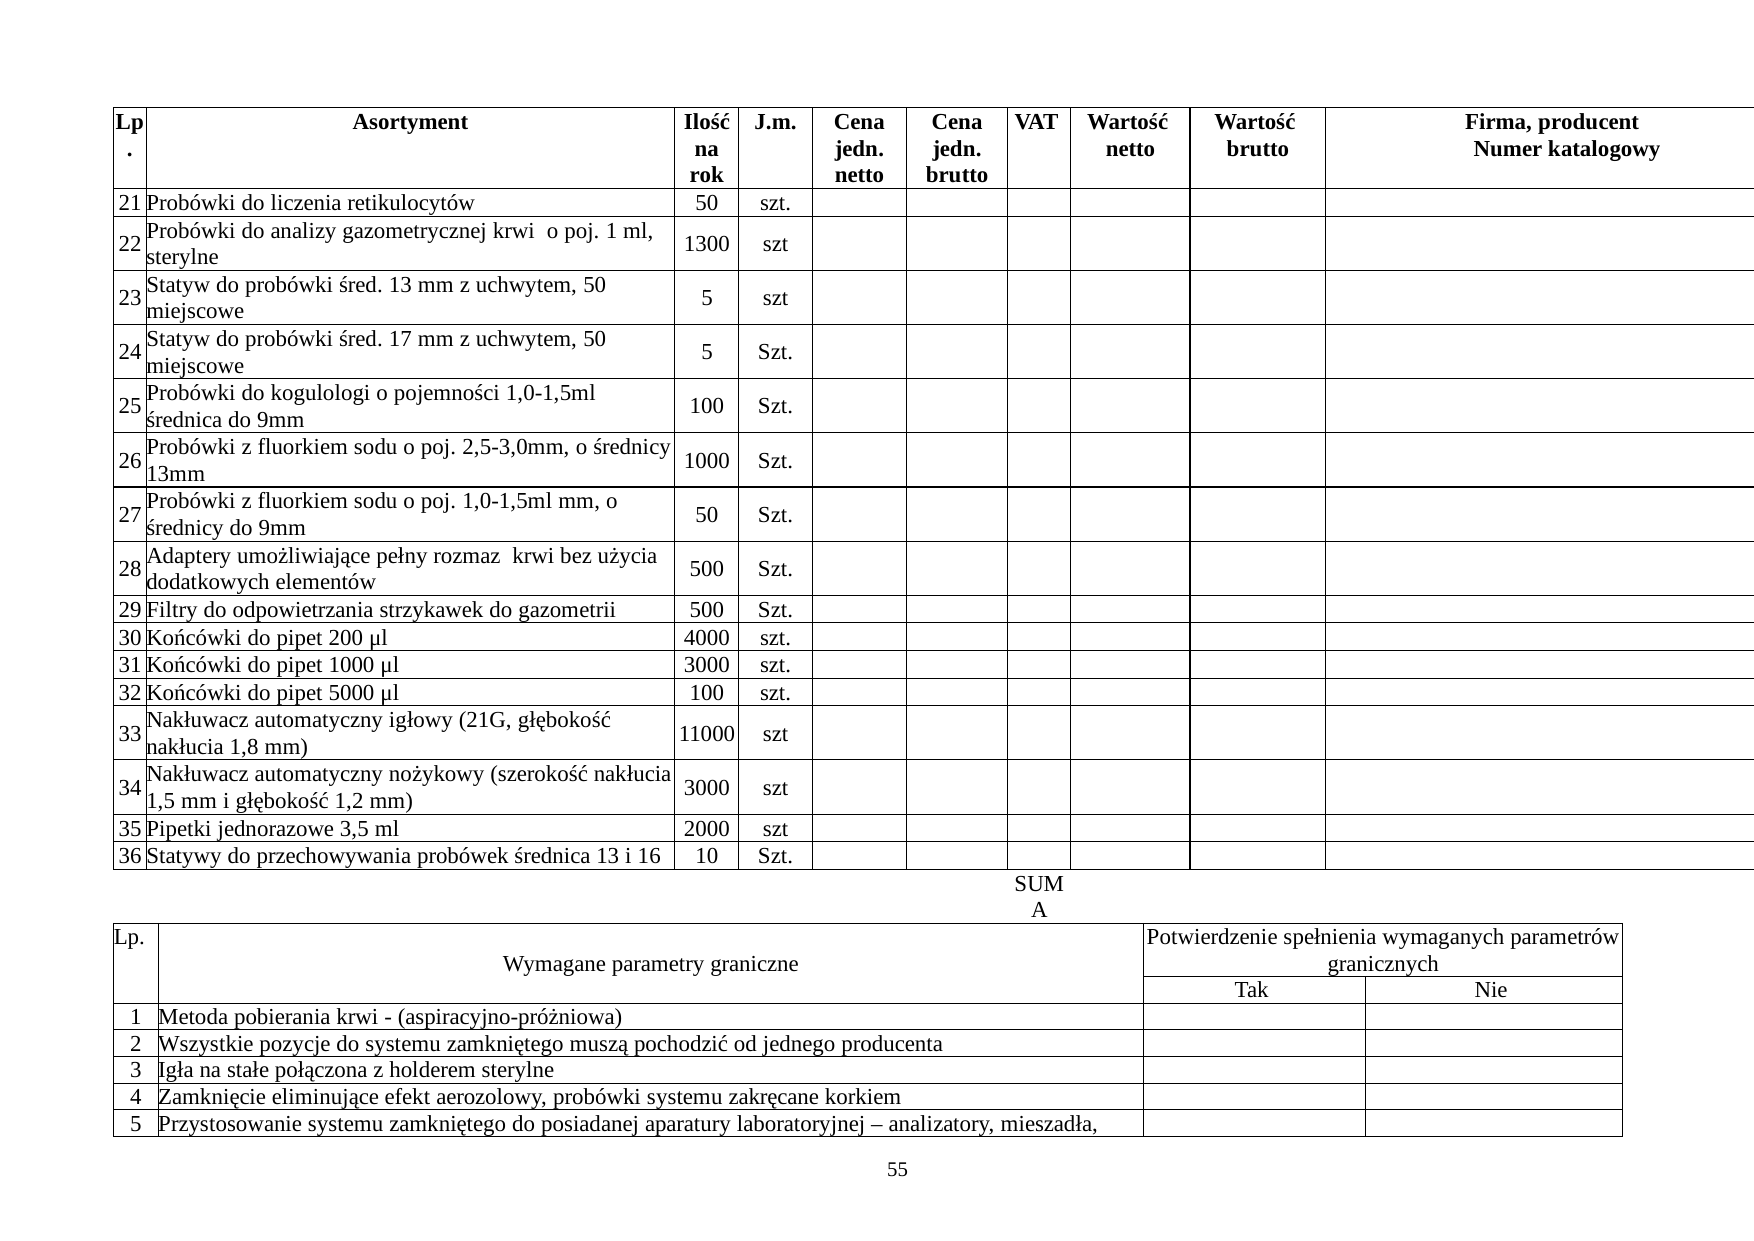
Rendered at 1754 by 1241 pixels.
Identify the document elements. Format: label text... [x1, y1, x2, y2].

table_cell [1734, 1056, 1738, 1083]
table_cell [907, 325, 1007, 378]
table_cell [813, 433, 906, 486]
table_cell 26 [114, 433, 146, 486]
table_cell [1738, 1029, 1742, 1056]
table_cell 50 [675, 189, 738, 216]
table_cell [1008, 679, 1070, 705]
table_cell [1008, 623, 1070, 650]
table_cell [1696, 1083, 1701, 1109]
table_cell [1677, 870, 1681, 923]
table_cell [1008, 217, 1070, 270]
table_cell szt. [739, 651, 812, 677]
table_cell [1326, 271, 1754, 324]
table_cell 500 [675, 542, 738, 595]
table_cell [1623, 1056, 1696, 1083]
table_cell [1709, 1003, 1713, 1029]
table_cell 1000 [675, 433, 738, 486]
table_cell 21 [114, 189, 146, 216]
table_cell [1191, 623, 1325, 650]
table_cell 27 [114, 488, 146, 541]
table_cell [1071, 706, 1189, 759]
table_cell [1326, 189, 1754, 216]
table_cell [1008, 760, 1070, 813]
table_cell Szt. [739, 325, 812, 378]
table_cell Nakłuwacz automatyczny igłowy (21G, głębokość nakłucia 1,8 mm) [147, 706, 674, 759]
table_cell [1144, 1030, 1365, 1056]
table_cell [907, 596, 1007, 622]
table_cell Końcówki do pipet 200 μl [147, 623, 674, 650]
table_header VAT [1008, 108, 1070, 188]
table_cell [1730, 976, 1734, 1003]
table_cell [1008, 189, 1070, 216]
table_cell [1705, 1056, 1709, 1083]
table_header Cena jedn. brutto [907, 108, 1007, 188]
table_cell [1008, 488, 1070, 541]
table_cell 2000 [675, 815, 738, 841]
table_cell [1730, 1109, 1734, 1136]
table_cell [1726, 1083, 1730, 1109]
table_cell [1071, 760, 1189, 813]
table_cell Nie [1366, 977, 1622, 1003]
table_cell [1683, 870, 1754, 923]
table_header Wartość netto [1071, 108, 1189, 188]
table_header Lp. [114, 108, 146, 188]
table_cell [1730, 1083, 1734, 1109]
table_cell [1366, 1084, 1622, 1109]
table_cell Probówki z fluorkiem sodu o poj. 1,0-1,5ml mm, o średnicy do 9mm [147, 488, 674, 541]
table_cell [907, 189, 1007, 216]
table_cell [1639, 870, 1643, 923]
table_cell [1593, 870, 1597, 923]
table_cell [1191, 706, 1325, 759]
table_cell [907, 815, 1007, 841]
table_header Ilość na rok [675, 108, 738, 188]
table_cell [1721, 1109, 1726, 1136]
table_cell 1 [114, 1004, 158, 1029]
table_cell [1008, 379, 1070, 432]
table_cell Szt. [739, 379, 812, 432]
table_cell Probówki do liczenia retikulocytów [147, 189, 674, 216]
table_cell [1618, 870, 1622, 923]
table_cell [1326, 842, 1754, 869]
table_cell szt. [739, 189, 812, 216]
table_cell [1366, 1030, 1622, 1056]
table_cell 500 [675, 596, 738, 622]
table_cell 5 [675, 325, 738, 378]
table_cell [813, 379, 906, 432]
table_cell [1717, 1056, 1721, 1083]
table_cell [1696, 923, 1701, 976]
table_cell [906, 870, 1007, 923]
table_cell Pipetki jednorazowe 3,5 ml [147, 815, 674, 841]
table_cell 35 [114, 815, 146, 841]
table_cell [1705, 1003, 1709, 1029]
table_cell [907, 542, 1007, 595]
table_cell [1705, 1029, 1709, 1056]
table_cell [1326, 433, 1754, 486]
table_cell szt. [739, 623, 812, 650]
table_cell [1008, 815, 1070, 841]
table_cell [1701, 1003, 1705, 1029]
table_cell [1701, 1056, 1705, 1083]
table_cell [1717, 1109, 1721, 1136]
table_cell 28 [114, 542, 146, 595]
table_cell [1696, 1029, 1701, 1056]
table_cell [1326, 651, 1754, 677]
table_cell [1071, 433, 1189, 486]
table_cell [1730, 923, 1734, 976]
table_cell [1721, 1083, 1726, 1109]
table_cell [1652, 870, 1656, 923]
table_cell [1705, 1083, 1709, 1109]
table_cell Potwierdzenie spełnienia wymaganych parametrów granicznych [1144, 924, 1622, 976]
table_cell Szt. [739, 542, 812, 595]
table_cell [1071, 325, 1189, 378]
table_cell 4 [114, 1084, 158, 1109]
table_cell Filtry do odpowietrzania strzykawek do gazometrii [147, 596, 674, 622]
table_cell [1746, 1029, 1751, 1056]
table_cell [907, 379, 1007, 432]
table_cell Adaptery umożliwiające pełny rozmaz krwi bez użycia dodatkowych elementów [147, 542, 674, 595]
table_cell [1191, 379, 1325, 432]
table_cell [1726, 1029, 1730, 1056]
table_cell Tak [1144, 977, 1365, 1003]
table_cell Statyw do probówki śred. 13 mm z uchwytem, 50 miejscowe [147, 271, 674, 324]
table_cell [1326, 815, 1754, 841]
table_cell [813, 189, 906, 216]
table_cell [1709, 1029, 1713, 1056]
table_cell [1746, 1109, 1751, 1136]
table_cell 100 [675, 379, 738, 432]
table_cell Probówki do analizy gazometrycznej krwi o poj. 1 ml, sterylne [147, 217, 674, 270]
table_header Wartość brutto [1191, 108, 1325, 188]
table_cell [1746, 1056, 1751, 1083]
table_cell [1742, 1083, 1746, 1109]
table_cell [1326, 325, 1754, 378]
table_cell [907, 623, 1007, 650]
table_cell Szt. [739, 596, 812, 622]
table_cell [1738, 1083, 1742, 1109]
table_cell [114, 870, 146, 923]
table_cell szt [739, 271, 812, 324]
table_cell [1326, 488, 1754, 541]
table_cell [1742, 976, 1746, 1003]
table_cell [1326, 379, 1754, 432]
table_cell [1730, 1056, 1734, 1083]
table_cell szt [739, 760, 812, 813]
table_cell [1623, 1003, 1696, 1029]
table_cell [1191, 542, 1325, 595]
table_cell Szt. [739, 433, 812, 486]
table_cell [1705, 976, 1709, 1003]
table_cell [1701, 923, 1705, 976]
table_cell [1721, 1003, 1726, 1029]
table_cell 23 [114, 271, 146, 324]
table_header Asortyment [147, 108, 674, 188]
table_cell [1721, 1056, 1726, 1083]
table_cell [1623, 1083, 1696, 1109]
table_cell [1008, 542, 1070, 595]
table_cell [1734, 1029, 1738, 1056]
table_cell [1713, 1029, 1717, 1056]
table_cell [1742, 1056, 1746, 1083]
table_cell [1627, 870, 1631, 923]
table_cell 34 [114, 760, 146, 813]
table_cell [1709, 1083, 1713, 1109]
table_cell [907, 706, 1007, 759]
table_cell [1071, 651, 1189, 677]
table_cell [1726, 1109, 1730, 1136]
table_cell [1191, 679, 1325, 705]
table_cell [1738, 1056, 1742, 1083]
table_cell 32 [114, 679, 146, 705]
table_cell [1709, 1056, 1713, 1083]
table_cell 31 [114, 651, 146, 677]
table_cell [1717, 1083, 1721, 1109]
table_cell [1366, 1004, 1622, 1029]
table_cell [1713, 1056, 1717, 1083]
table_cell [1191, 189, 1325, 216]
table_cell 3000 [675, 760, 738, 813]
table_cell [907, 271, 1007, 324]
table_cell [813, 651, 906, 677]
table_cell [1696, 976, 1701, 1003]
table_cell [1071, 842, 1189, 869]
table_cell [1071, 596, 1189, 622]
table_cell [1717, 976, 1721, 1003]
table_cell Szt. [739, 488, 812, 541]
table_cell Przystosowanie systemu zamkniętego do posiadanej aparatury laboratoryjnej – analizatory, mieszadła, [159, 1110, 1143, 1136]
table_header Firma, producent Numer katalogowy [1326, 108, 1754, 188]
table_cell [813, 706, 906, 759]
table_cell [1191, 433, 1325, 486]
table_cell [1726, 976, 1730, 1003]
table_cell [1709, 923, 1713, 976]
table_cell szt [739, 217, 812, 270]
table_cell [1713, 976, 1717, 1003]
table_cell [1696, 1003, 1701, 1029]
table_cell [1610, 870, 1614, 923]
table_cell [1713, 923, 1717, 976]
table_cell [1734, 1003, 1738, 1029]
table_cell [1071, 679, 1189, 705]
table_cell [907, 217, 1007, 270]
table_cell [1614, 870, 1618, 923]
table_cell [1191, 596, 1325, 622]
table_cell [1623, 1029, 1696, 1056]
table_cell [1366, 1110, 1622, 1136]
table_cell [1668, 870, 1672, 923]
table_cell [1191, 488, 1325, 541]
table_cell [1738, 923, 1742, 976]
table_cell [1664, 870, 1668, 923]
table_cell [1008, 651, 1070, 677]
table_cell [1191, 325, 1325, 378]
table_cell 100 [675, 679, 738, 705]
table_cell [1696, 1109, 1701, 1136]
table_cell [1726, 1003, 1730, 1029]
table_cell 3000 [675, 651, 738, 677]
table_cell [813, 623, 906, 650]
table_cell [1623, 923, 1696, 976]
table_cell SUMA [1008, 870, 1071, 923]
table_cell [1648, 870, 1652, 923]
table_cell [907, 679, 1007, 705]
table_cell [813, 679, 906, 705]
table_cell [1598, 870, 1602, 923]
table_cell [1721, 1029, 1726, 1056]
table_cell [813, 596, 906, 622]
table_cell [1746, 1083, 1751, 1109]
table_cell [1008, 325, 1070, 378]
table_cell [1643, 870, 1647, 923]
table_cell [1191, 271, 1325, 324]
table_cell [1071, 870, 1190, 923]
table_cell 10 [675, 842, 738, 869]
table_cell [1746, 923, 1751, 976]
table_cell 29 [114, 596, 146, 622]
table_cell [1742, 923, 1746, 976]
table_cell [1326, 623, 1754, 650]
table_cell Nakłuwacz automatyczny nożykowy (szerokość nakłucia 1,5 mm i głębokość 1,2 mm) [147, 760, 674, 813]
table_cell Igła na stałe połączona z holderem sterylne [159, 1057, 1143, 1083]
table_cell [1734, 1109, 1738, 1136]
table_cell [813, 542, 906, 595]
table_cell [1326, 596, 1754, 622]
table_cell [907, 760, 1007, 813]
table_cell [1713, 1003, 1717, 1029]
table_cell [1008, 271, 1070, 324]
table_cell [1705, 1109, 1709, 1136]
table_cell [1071, 488, 1189, 541]
table_cell [1742, 1109, 1746, 1136]
table_cell [1008, 596, 1070, 622]
table_cell [1635, 870, 1639, 923]
table_cell [1726, 923, 1730, 976]
table_cell [1071, 542, 1189, 595]
table_cell [1326, 679, 1754, 705]
table_cell Statyw do probówki śred. 17 mm z uchwytem, 50 miejscowe [147, 325, 674, 378]
table_cell szt [739, 815, 812, 841]
table_cell [813, 217, 906, 270]
table_cell [1726, 1056, 1730, 1083]
table_cell [1701, 976, 1705, 1003]
table_cell [1734, 923, 1738, 976]
table_cell [813, 488, 906, 541]
table_cell [1696, 1056, 1701, 1083]
table_cell [1191, 815, 1325, 841]
table_cell [146, 870, 674, 923]
table_cell [1191, 760, 1325, 813]
table_cell szt. [739, 679, 812, 705]
table_cell [1660, 870, 1664, 923]
table_cell [1071, 189, 1189, 216]
table_cell Wszystkie pozycje do systemu zamkniętego muszą pochodzić od jednego producenta [159, 1030, 1143, 1056]
table_cell [1721, 923, 1726, 976]
table_cell [1326, 542, 1754, 595]
table_header J.m. [739, 108, 812, 188]
table_cell Końcówki do pipet 1000 μl [147, 651, 674, 677]
table_cell [1746, 976, 1751, 1003]
table_cell [1701, 1083, 1705, 1109]
table_cell [1071, 379, 1189, 432]
table_cell [1144, 1084, 1365, 1109]
table_cell Statywy do przechowywania probówek średnica 13 i 16 [147, 842, 674, 869]
table_cell [813, 271, 906, 324]
table_cell [1008, 706, 1070, 759]
table_cell [1730, 1029, 1734, 1056]
table_cell 2 [114, 1030, 158, 1056]
table_cell [1709, 1109, 1713, 1136]
table_cell Szt. [739, 842, 812, 869]
table_cell [739, 870, 812, 923]
table_cell [1602, 870, 1606, 923]
table_cell [1705, 923, 1709, 976]
table_cell 33 [114, 706, 146, 759]
table_cell Lp. [114, 924, 158, 1003]
table_cell [1191, 651, 1325, 677]
table_cell [812, 870, 906, 923]
table_cell [1738, 976, 1742, 1003]
table_cell 36 [114, 842, 146, 869]
table_cell 24 [114, 325, 146, 378]
table_cell 5 [114, 1110, 158, 1136]
table_cell [1717, 923, 1721, 976]
table_cell [1717, 1003, 1721, 1029]
table_cell [1071, 815, 1189, 841]
table_cell [1071, 623, 1189, 650]
table_cell [1742, 1003, 1746, 1029]
table_cell [813, 325, 906, 378]
table_cell [1709, 976, 1713, 1003]
table_cell Końcówki do pipet 5000 μl [147, 679, 674, 705]
table_cell [1606, 870, 1610, 923]
table_cell [1326, 706, 1754, 759]
table_cell [1734, 1083, 1738, 1109]
table_cell 50 [675, 488, 738, 541]
table_cell [1623, 976, 1696, 1003]
table_cell [1713, 1109, 1717, 1136]
table_cell [1326, 760, 1754, 813]
table_cell [813, 815, 906, 841]
table_cell [1623, 870, 1627, 923]
table_cell [813, 842, 906, 869]
table_cell [1144, 1057, 1365, 1083]
table_cell Probówki do kogulologi o pojemności 1,0-1,5ml średnica do 9mm [147, 379, 674, 432]
table_cell [1008, 842, 1070, 869]
table_cell [907, 651, 1007, 677]
table_cell [1325, 870, 1589, 923]
table_cell [1701, 1029, 1705, 1056]
table_cell [1326, 217, 1754, 270]
table_cell [1730, 1003, 1734, 1029]
table_cell 22 [114, 217, 146, 270]
table_cell 11000 [675, 706, 738, 759]
table_cell [1717, 1029, 1721, 1056]
table_cell [1191, 842, 1325, 869]
table_cell [907, 488, 1007, 541]
table_cell [1366, 1057, 1622, 1083]
table_cell 25 [114, 379, 146, 432]
table_cell 5 [675, 271, 738, 324]
table_cell [1746, 1003, 1751, 1029]
table_cell [1742, 1029, 1746, 1056]
table_cell [1656, 870, 1660, 923]
table_cell [1701, 1109, 1705, 1136]
table_cell [1738, 1003, 1742, 1029]
table_cell Wymagane parametry graniczne [159, 924, 1143, 1003]
table_cell [1144, 1004, 1365, 1029]
table_cell 4000 [675, 623, 738, 650]
table_cell [675, 870, 739, 923]
table_cell [1191, 217, 1325, 270]
table_cell [1589, 870, 1593, 923]
table_cell [1631, 870, 1635, 923]
table_cell [1008, 433, 1070, 486]
table_cell [1071, 271, 1189, 324]
table_cell 3 [114, 1057, 158, 1083]
table_cell Probówki z fluorkiem sodu o poj. 2,5-3,0mm, o średnicy 13mm [147, 433, 674, 486]
table_cell Zamknięcie eliminujące efekt aerozolowy, probówki systemu zakręcane korkiem [159, 1084, 1143, 1109]
table_cell [1071, 217, 1189, 270]
table_cell [1713, 1083, 1717, 1109]
table_cell [907, 842, 1007, 869]
table_cell [1738, 1109, 1742, 1136]
table_header Cena jedn. netto [813, 108, 906, 188]
table_cell 30 [114, 623, 146, 650]
table_cell 1300 [675, 217, 738, 270]
table_cell [1721, 976, 1726, 1003]
table_cell [1734, 976, 1738, 1003]
table_cell [1144, 1110, 1365, 1136]
table_cell [813, 760, 906, 813]
table_cell szt [739, 706, 812, 759]
table_cell [907, 433, 1007, 486]
table_cell Metoda pobierania krwi - (aspiracyjno-próżniowa) [159, 1004, 1143, 1029]
table_cell [1673, 870, 1677, 923]
table_cell [1623, 1109, 1696, 1136]
table_cell [1190, 870, 1325, 923]
